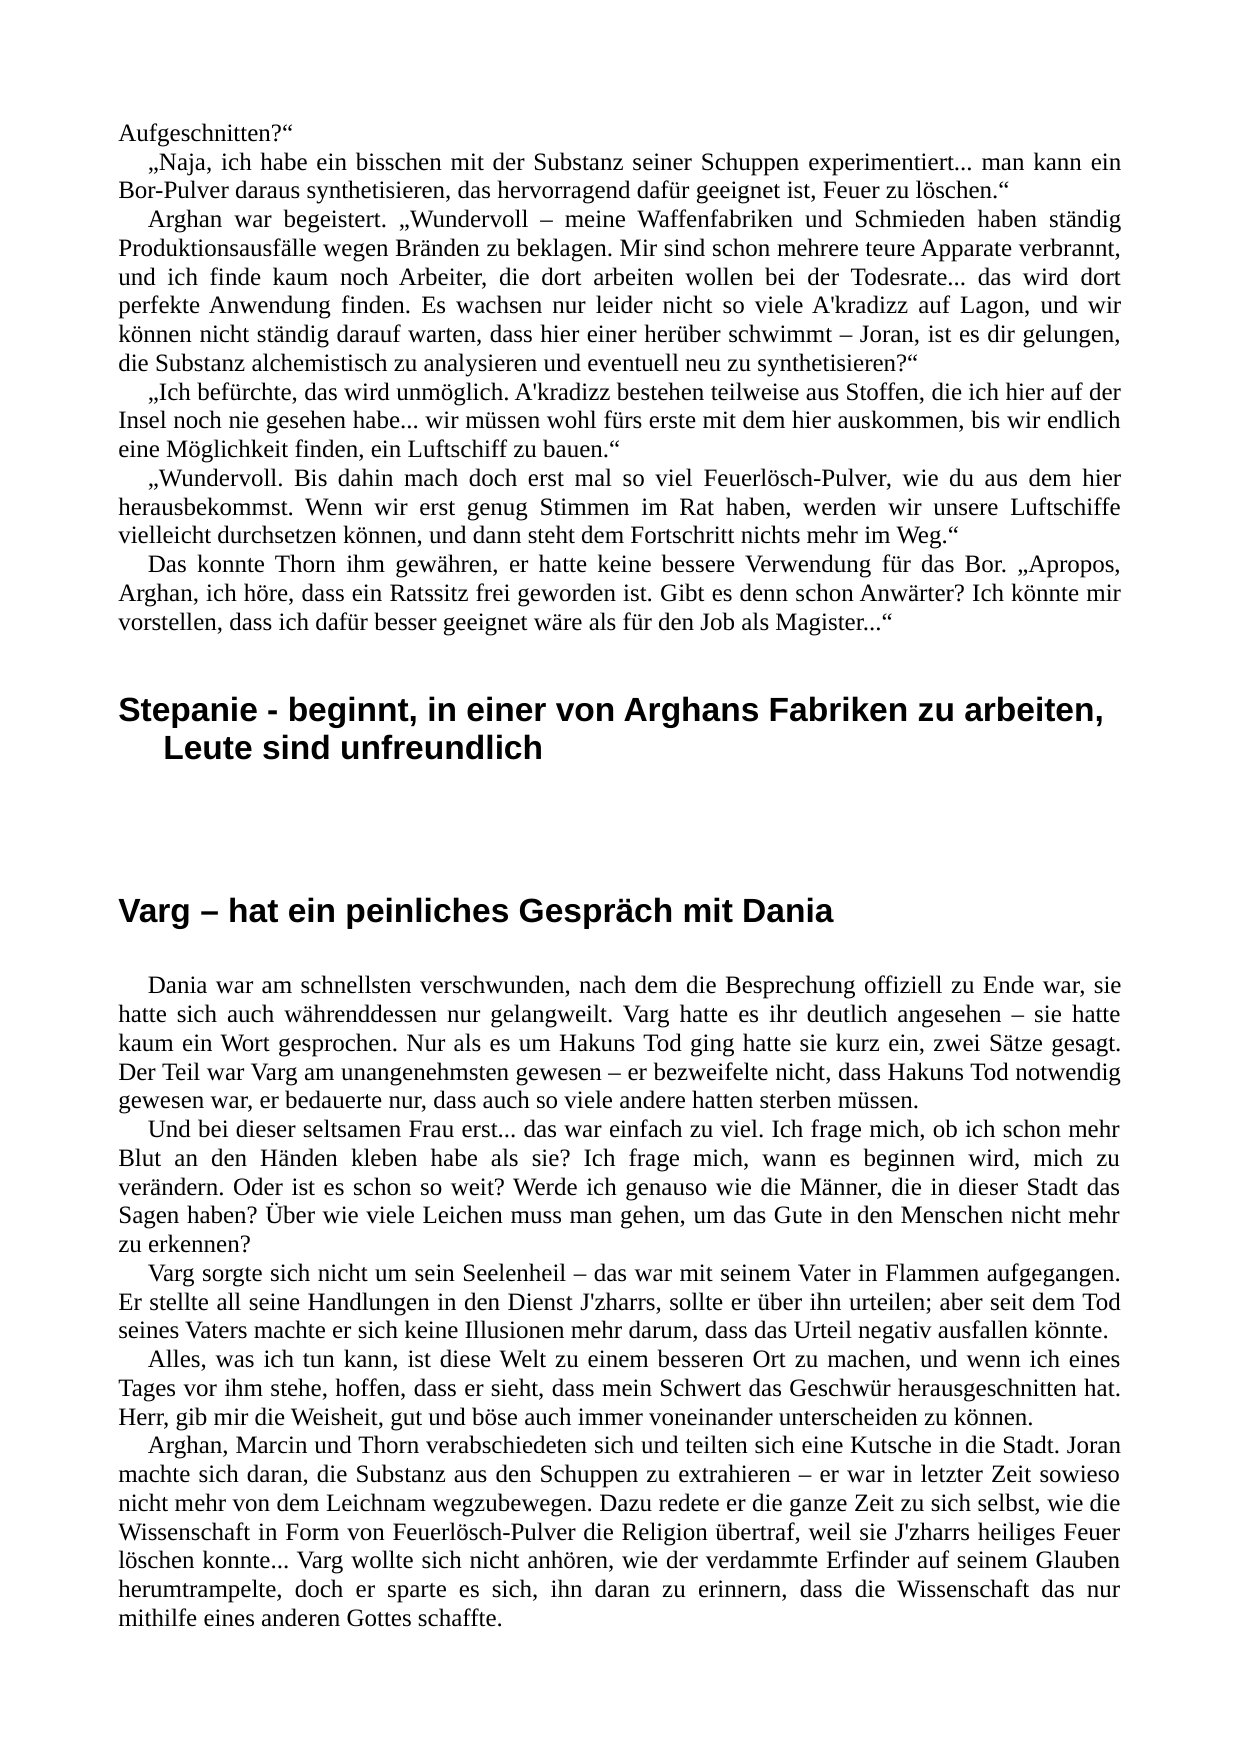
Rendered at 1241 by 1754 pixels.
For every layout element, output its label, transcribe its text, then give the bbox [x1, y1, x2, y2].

text Arghan war begeistert. „Wundervoll – meine Waffenfabriken und Schmieden haben ständig Produktionsausfälle wegen Bränden zu beklagen. Mir sind schon mehrere teure Apparate verbrannt, und ich finde kaum noch Arbeiter, die dort arbeiten wollen bei der Todesrate... das wird dort perfekte Anwendung finden. Es wachsen nur leider nicht so viele A'kradizz auf Lagon, und wir können nicht ständig darauf warten, dass hier einer herüber schwimmt – Joran, ist es dir gelungen, die Substanz alchemistisch zu analysieren und eventuell neu zu synthetisieren?“ [118, 204, 1122, 377]
text „Naja, ich habe ein bisschen mit der Substanz seiner Schuppen experimentiert... man kann ein Bor-Pulver daraus synthetisieren, das hervorragend dafür geeignet ist, Feuer zu löschen.“ [118, 147, 1122, 204]
text „Ich befürchte, das wird unmöglich. A'kradizz bestehen teilweise aus Stoffen, die ich hier auf der Insel noch nie gesehen habe... wir müssen wohl fürs erste mit dem hier auskommen, bis wir endlich eine Möglichkeit finden, ein Luftschiff zu bauen.“ [118, 377, 1122, 463]
subtitle Stepanie - beginnt, in einer von Arghans Fabriken zu arbeiten, Leute sind unfreundlich [118, 689, 1122, 767]
text Das konnte Thorn ihm gewähren, er hatte keine bessere Verwendung für das Bor. „Apropos, Arghan, ich höre, dass ein Ratssitz frei geworden ist. Gibt es denn schon Anwärter? Ich könnte mir vorstellen, dass ich dafür besser geeignet wäre als für den Job als Magister...“ [118, 549, 1122, 636]
text Und bei dieser seltsamen Frau erst... das war einfach zu viel. Ich frage mich, ob ich schon mehr Blut an den Händen kleben habe als sie? Ich frage mich, wann es beginnen wird, mich zu verändern. Oder ist es schon so weit? Werde ich genauso wie die Männer, die in dieser Stadt das Sagen haben? Über wie viele Leichen muss man gehen, um das Gute in den Menschen nicht mehr zu erkennen? [118, 1114, 1122, 1258]
text Varg sorgte sich nicht um sein Seelenheil – das war mit seinem Vater in Flammen aufgegangen. Er stellte all seine Handlungen in den Dienst J'zharrs, sollte er über ihn urteilen; aber seit dem Tod seines Vaters machte er sich keine Illusionen mehr darum, dass das Urteil negativ ausfallen könnte. [118, 1258, 1122, 1344]
text Alles, was ich tun kann, ist diese Welt zu einem besseren Ort zu machen, und wenn ich eines Tages vor ihm stehe, hoffen, dass er sieht, dass mein Schwert das Geschwür herausgeschnitten hat. Herr, gib mir die Weisheit, gut und böse auch immer voneinander unterscheiden zu können. [118, 1344, 1122, 1430]
text „Wundervoll. Bis dahin mach doch erst mal so viel Feuerlösch-Pulver, wie du aus dem hier herausbekommst. Wenn wir erst genug Stimmen im Rat haben, werden wir unsere Luftschiffe vielleicht durchsetzen können, und dann steht dem Fortschritt nichts mehr im Weg.“ [118, 463, 1122, 549]
text Arghan, Marcin und Thorn verabschiedeten sich und teilten sich eine Kutsche in die Stadt. Joran machte sich daran, die Substanz aus den Schuppen zu extrahieren – er war in letzter Zeit sowieso nicht mehr von dem Leichnam wegzubewegen. Dazu redete er die ganze Zeit zu sich selbst, wie die Wissenschaft in Form von Feuerlösch-Pulver die Religion übertraf, weil sie J'zharrs heiliges Feuer löschen konnte... Varg wollte sich nicht anhören, wie der verdammte Erfinder auf seinem Glauben herumtrampelte, doch er sparte es sich, ihn daran zu erinnern, dass die Wissenschaft das nur mithilfe eines anderen Gottes schaffte. [118, 1430, 1122, 1632]
text Aufgeschnitten?“ [118, 118, 1122, 147]
subtitle Varg – hat ein peinliches Gespräch mit Dania [118, 890, 1122, 929]
text Dania war am schnellsten verschwunden, nach dem die Besprechung offiziell zu Ende war, sie hatte sich auch währenddessen nur gelangweilt. Varg hatte es ihr deutlich angesehen – sie hatte kaum ein Wort gesprochen. Nur als es um Hakuns Tod ging hatte sie kurz ein, zwei Sätze gesagt. Der Teil war Varg am unangenehmsten gewesen – er bezweifelte nicht, dass Hakuns Tod notwendig gewesen war, er bedauerte nur, dass auch so viele andere hatten sterben müssen. [118, 970, 1122, 1114]
